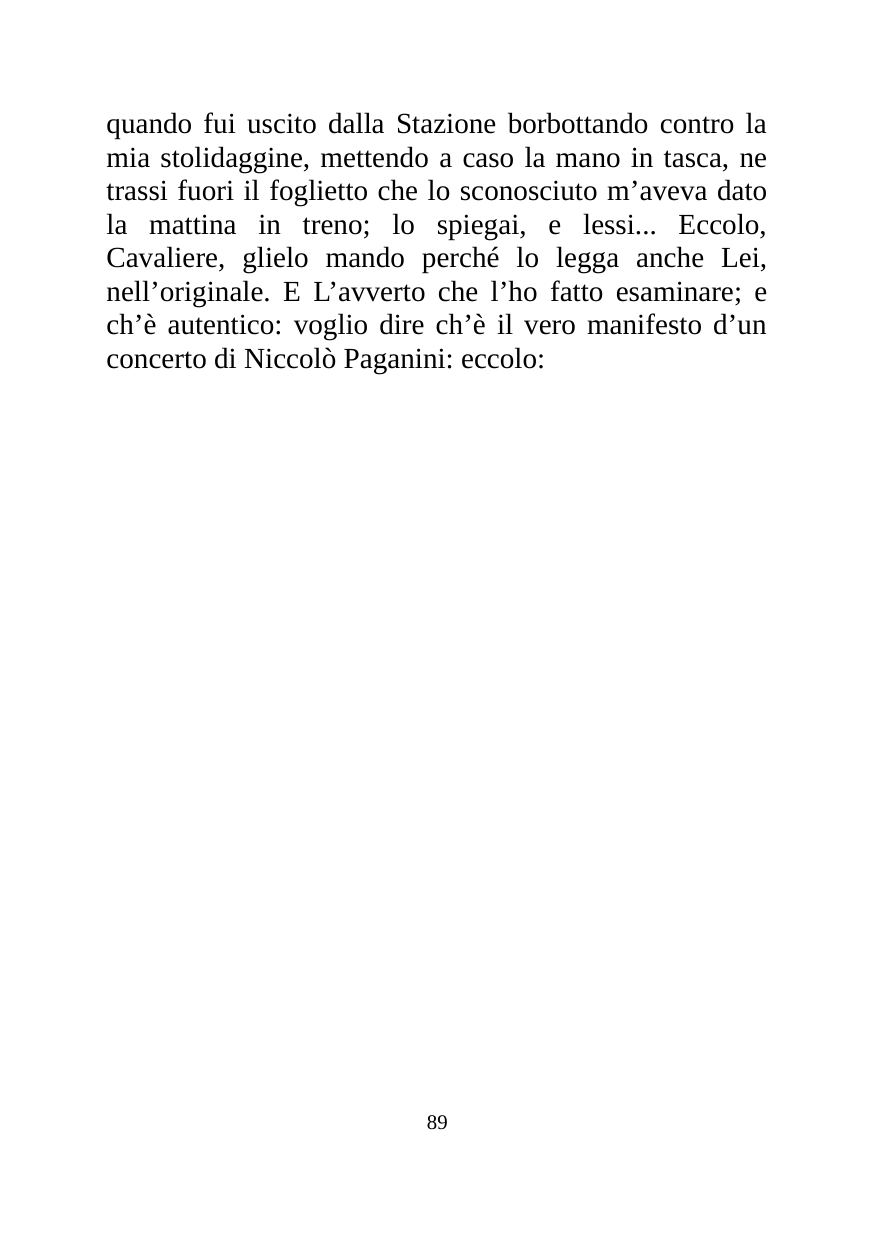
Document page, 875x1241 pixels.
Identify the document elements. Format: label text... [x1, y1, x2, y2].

text quando fui uscito dalla Stazione borbottando contro la mia stolidaggine, mettendo a caso la mano in tasca, ne trassi fuori il foglietto che lo sconosciuto m’aveva dato la mattina in treno; lo spiegai, e lessi... Eccolo, Cavaliere, glielo mando perché lo legga anche Lei, nell’originale. E L’avverto che l’ho fatto esaminare; e ch’è autentico: voglio dire ch’è il vero manifesto d’un concerto di Niccolò Paganini: eccolo: [106, 106, 768, 374]
